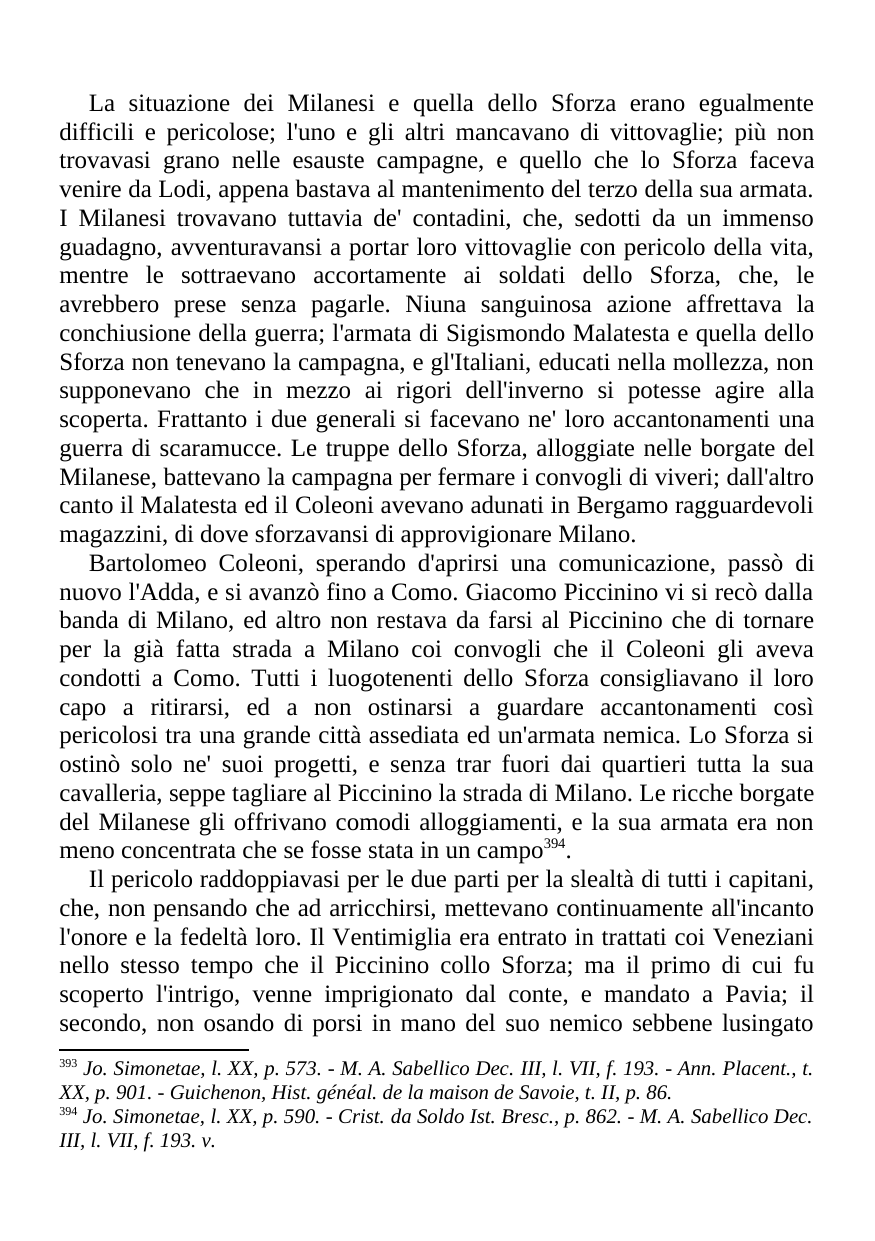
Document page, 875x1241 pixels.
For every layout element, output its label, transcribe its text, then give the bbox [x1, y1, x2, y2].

text Jo. Simonetae, l. XX, p. 590. - Crist. da Soldo Ist. Bresc., p. 862. - M. A. Sabellico Dec. III, l. VII, f. 193. v. [59, 1104, 815, 1152]
text La situazione dei Milanesi e quella dello Sforza erano egualmente difficili e pericolose; l'uno e gli altri mancavano di vittovaglie; più non trovavasi grano nelle esauste campagne, e quello che lo Sforza faceva venire da Lodi, appena bastava al mantenimento del terzo della sua armata. I Milanesi trovavano tuttavia de' contadini, che, sedotti da un immenso guadagno, avventuravansi a portar loro vittovaglie con pericolo della vita, mentre le sottraevano accortamente ai soldati dello Sforza, che, le avrebbero prese senza pagarle. Niuna sanguinosa azione affrettava la conchiusione della guerra; l'armata di Sigismondo Malatesta e quella dello Sforza non tenevano la campagna, e gl'Italiani, educati nella mollezza, non supponevano che in mezzo ai rigori dell'inverno si potesse agire alla scoperta. Frattanto i due generali si facevano ne' loro accantonamenti una guerra di scaramucce. Le truppe dello Sforza, alloggiate nelle borgate del Milanese, battevano la campagna per fermare i convogli di viveri; dall'altro canto il Malatesta ed il Coleoni avevano adunati in Bergamo ragguardevoli magazzini, di dove sforzavansi di approvigionare Milano. [59, 88, 815, 548]
text Bartolomeo Coleoni, sperando d'aprirsi una comunicazione, passò di nuovo l'Adda, e si avanzò fino a Como. Giacomo Piccinino vi si recò dalla banda di Milano, ed altro non restava da farsi al Piccinino che di tornare per la già fatta strada a Milano coi convogli che il Coleoni gli aveva condotti a Como. Tutti i luogotenenti dello Sforza consigliavano il loro capo a ritirarsi, ed a non ostinarsi a guardare accantonamenti così pericolosi tra una grande città assediata ed un'armata nemica. Lo Sforza si ostinò solo ne' suoi progetti, e senza trar fuori dai quartieri tutta la sua cavalleria, seppe tagliare al Piccinino la strada di Milano. Le ricche borgate del Milanese gli offrivano comodi alloggiamenti, e la sua armata era non meno concentrata che se fosse stata in un campo. [59, 548, 815, 864]
text Jo. Simonetae, l. XX, p. 573. - M. A. Sabellico Dec. III, l. VII, f. 193. - Ann. Placent., t. XX, p. 901. - Guichenon, Hist. généal. de la maison de Savoie, t. II, p. 86. [59, 1056, 815, 1104]
text Il pericolo raddoppiavasi per le due parti per la slealtà di tutti i capitani, che, non pensando che ad arricchirsi, mettevano continuamente all'incanto l'onore e la fedeltà loro. Il Ventimiglia era entrato in trattati coi Veneziani nello stesso tempo che il Piccinino collo Sforza; ma il primo di cui fu scoperto l'intrigo, venne imprigionato dal conte, e mandato a Pavia; il secondo, non osando di porsi in mano del suo nemico sebbene lusingato [59, 864, 815, 1037]
